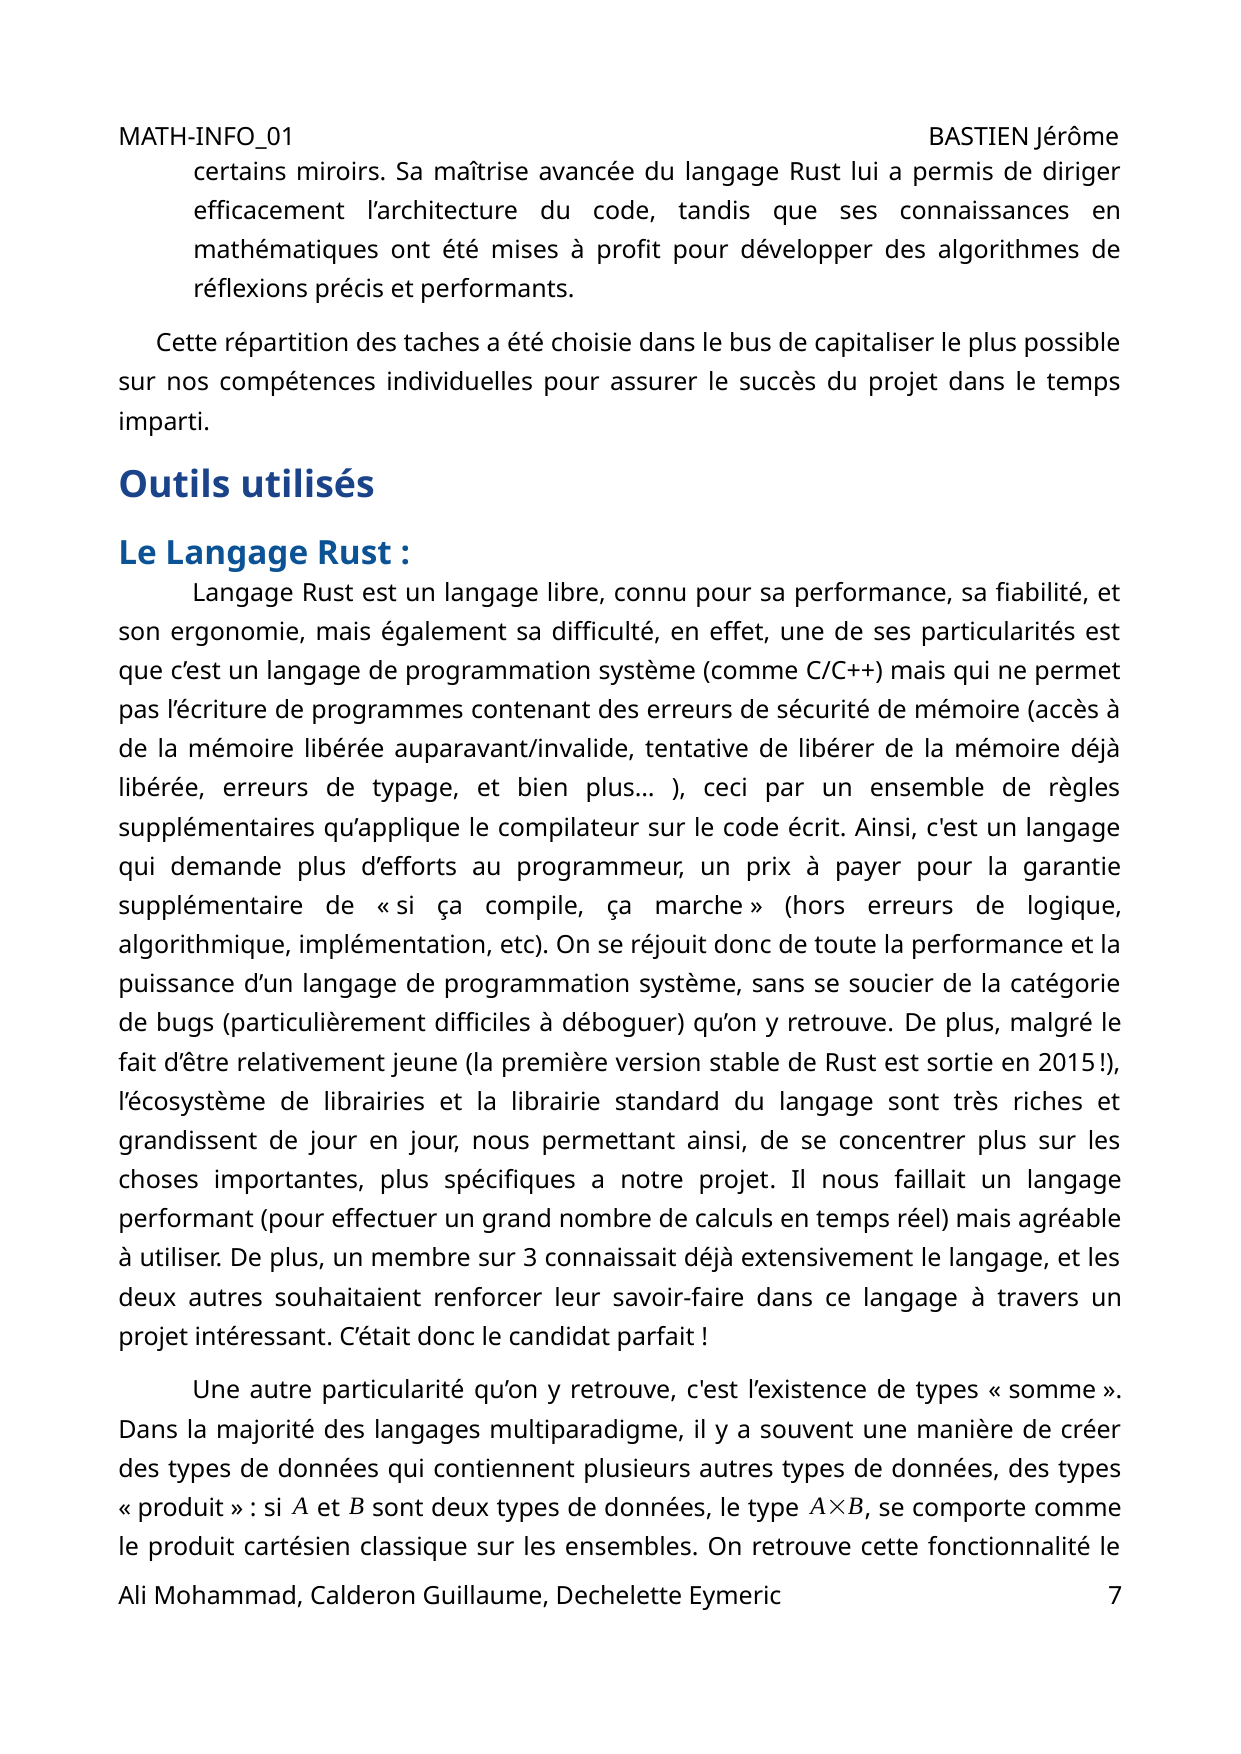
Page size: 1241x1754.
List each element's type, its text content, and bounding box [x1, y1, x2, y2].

subtitle Le Langage Rust : [118, 529, 1122, 574]
list certains miroirs. Sa maîtrise avancée du langage Rust lui a permis de diriger efficacement l’architecture du code, tandis que ses connaissances en mathématiques ont été mises à profit pour développer des algorithmes de réflexions précis et performants. [156, 153, 1122, 305]
text Une autre particularité qu’on y retrouve, c'est l’existence de types « somme ». Dans la majorité des langages multiparadigme, il y a souvent une manière de créer des types de données qui contiennent plusieurs autres types de données, des types « produit » : si et sont deux types de données, le type , se comporte comme le produit cartésien classique sur les ensembles. On retrouve cette fonctionnalité le [118, 1372, 1122, 1563]
subtitle Outils utilisés [118, 457, 1122, 508]
text Cette répartition des taches a été choisie dans le bus de capitaliser le plus possible sur nos compétences individuelles pour assurer le succès du projet dans le temps imparti. [118, 325, 1122, 437]
text Langage Rust est un langage libre, connu pour sa performance, sa fiabilité, et son ergonomie, mais également sa difficulté, en effet, une de ses particularités est que c’est un langage de programmation système (comme C/C++) mais qui ne permet pas l’écriture de programmes contenant des erreurs de sécurité de mémoire (accès à de la mémoire libérée auparavant/invalide, tentative de libérer de la mémoire déjà libérée, erreurs de typage, et bien plus… ), ceci par un ensemble de règles supplémentaires qu’applique le compilateur sur le code écrit. Ainsi, c'est un langage qui demande plus d’efforts au programmeur, un prix à payer pour la garantie supplémentaire de « si ça compile, ça marche » (hors erreurs de logique, algorithmique, implémentation, etc). On se réjouit donc de toute la performance et la puissance d’un langage de programmation système, sans se soucier de la catégorie de bugs (particulièrement difficiles à déboguer) qu’on y retrouve. De plus, malgré le fait d’être relativement jeune (la première version stable de Rust est sortie en 2015 !), l’écosystème de librairies et la librairie standard du langage sont très riches et grandissent de jour en jour, nous permettant ainsi, de se concentrer plus sur les choses importantes, plus spécifiques a notre projet. Il nous faillait un langage performant (pour effectuer un grand nombre de calculs en temps réel) mais agréable à utiliser. De plus, un membre sur 3 connaissait déjà extensivement le langage, et les deux autres souhaitaient renforcer leur savoir-faire dans ce langage à travers un projet intéressant. C’était donc le candidat parfait ! [118, 574, 1122, 1352]
